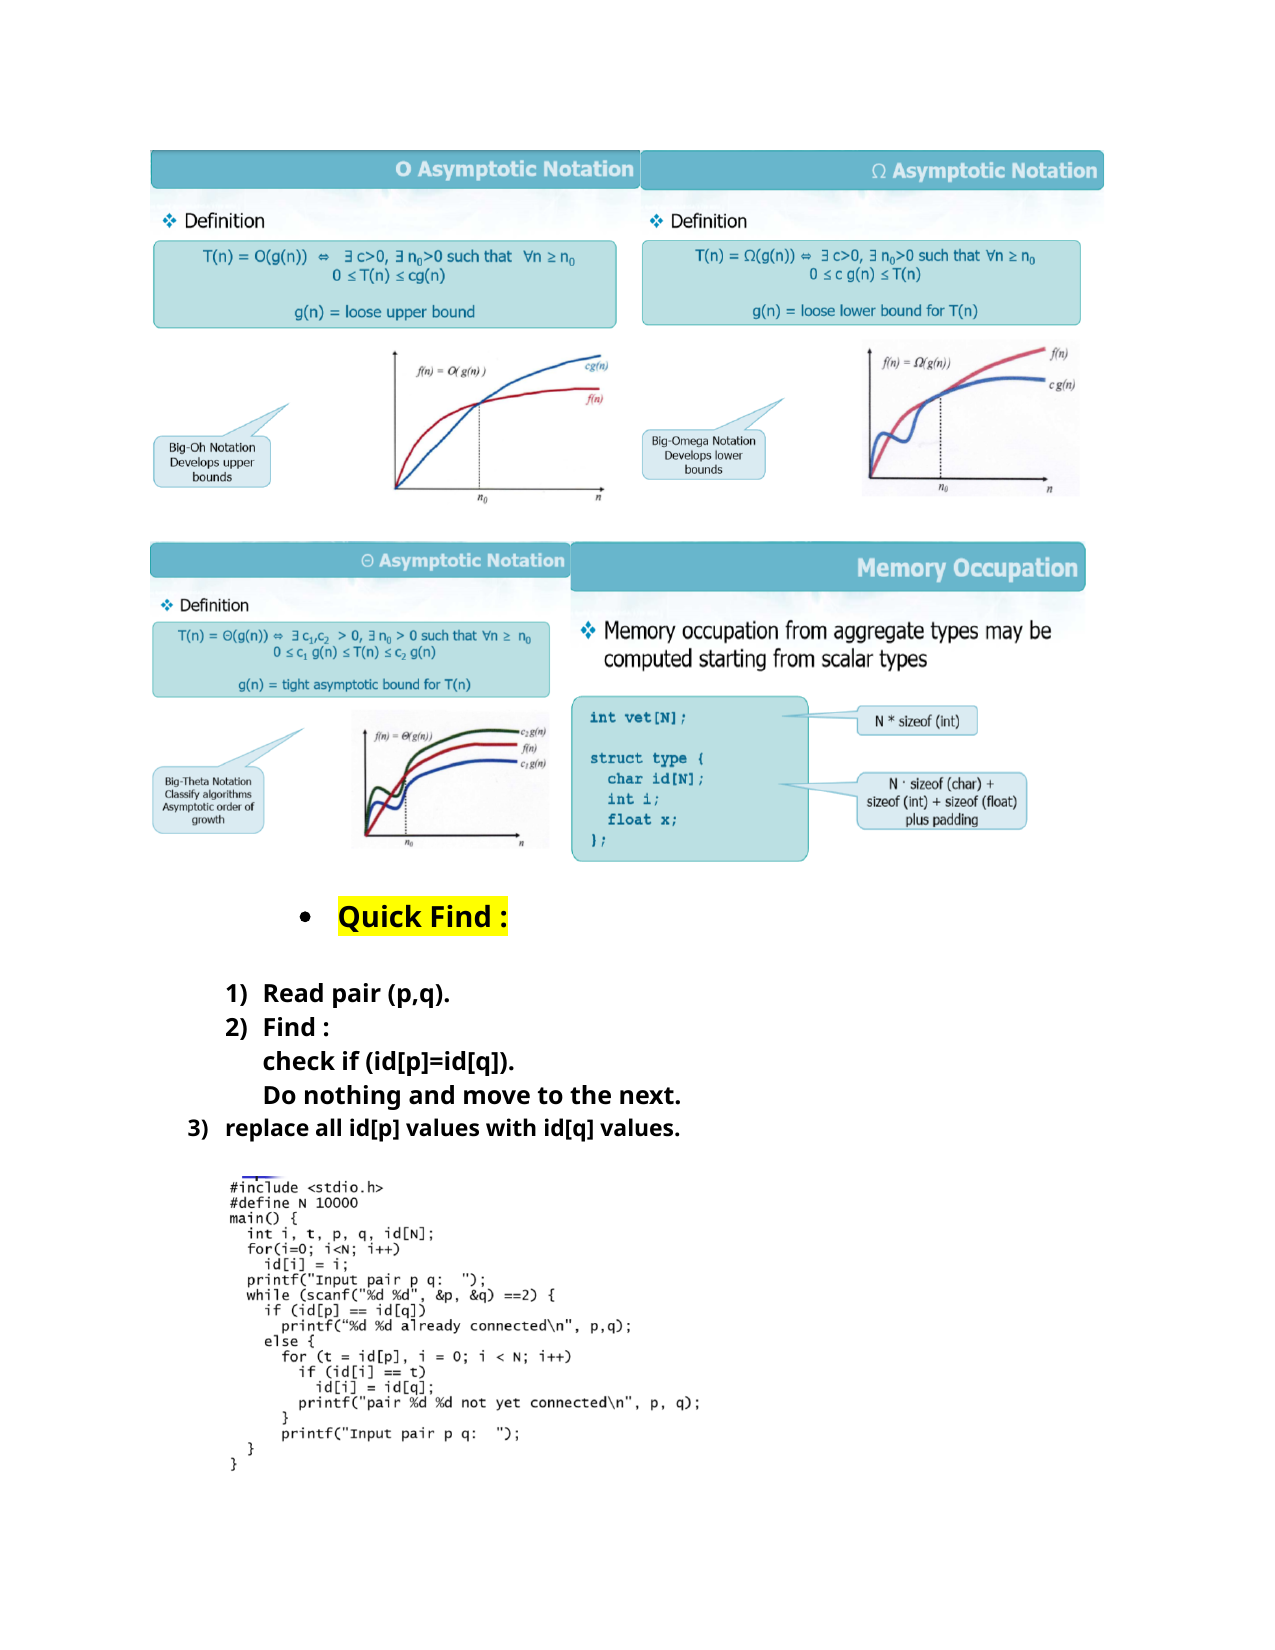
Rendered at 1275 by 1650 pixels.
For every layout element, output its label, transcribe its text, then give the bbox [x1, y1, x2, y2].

subtitle replace all id[p] values with id[q] values. [187, 1111, 1125, 1143]
picture [150, 150, 1105, 508]
subtitle Do nothing and move to the next. [262, 1077, 1125, 1111]
subtitle Read pair (p,q). [225, 975, 1125, 1009]
picture [225, 1176, 703, 1479]
subtitle Find : [225, 1009, 1125, 1043]
subtitle check if (id[p]=id[q]). [262, 1043, 1125, 1077]
picture [150, 541, 1087, 862]
subtitle Quick Find : [300, 896, 1125, 936]
